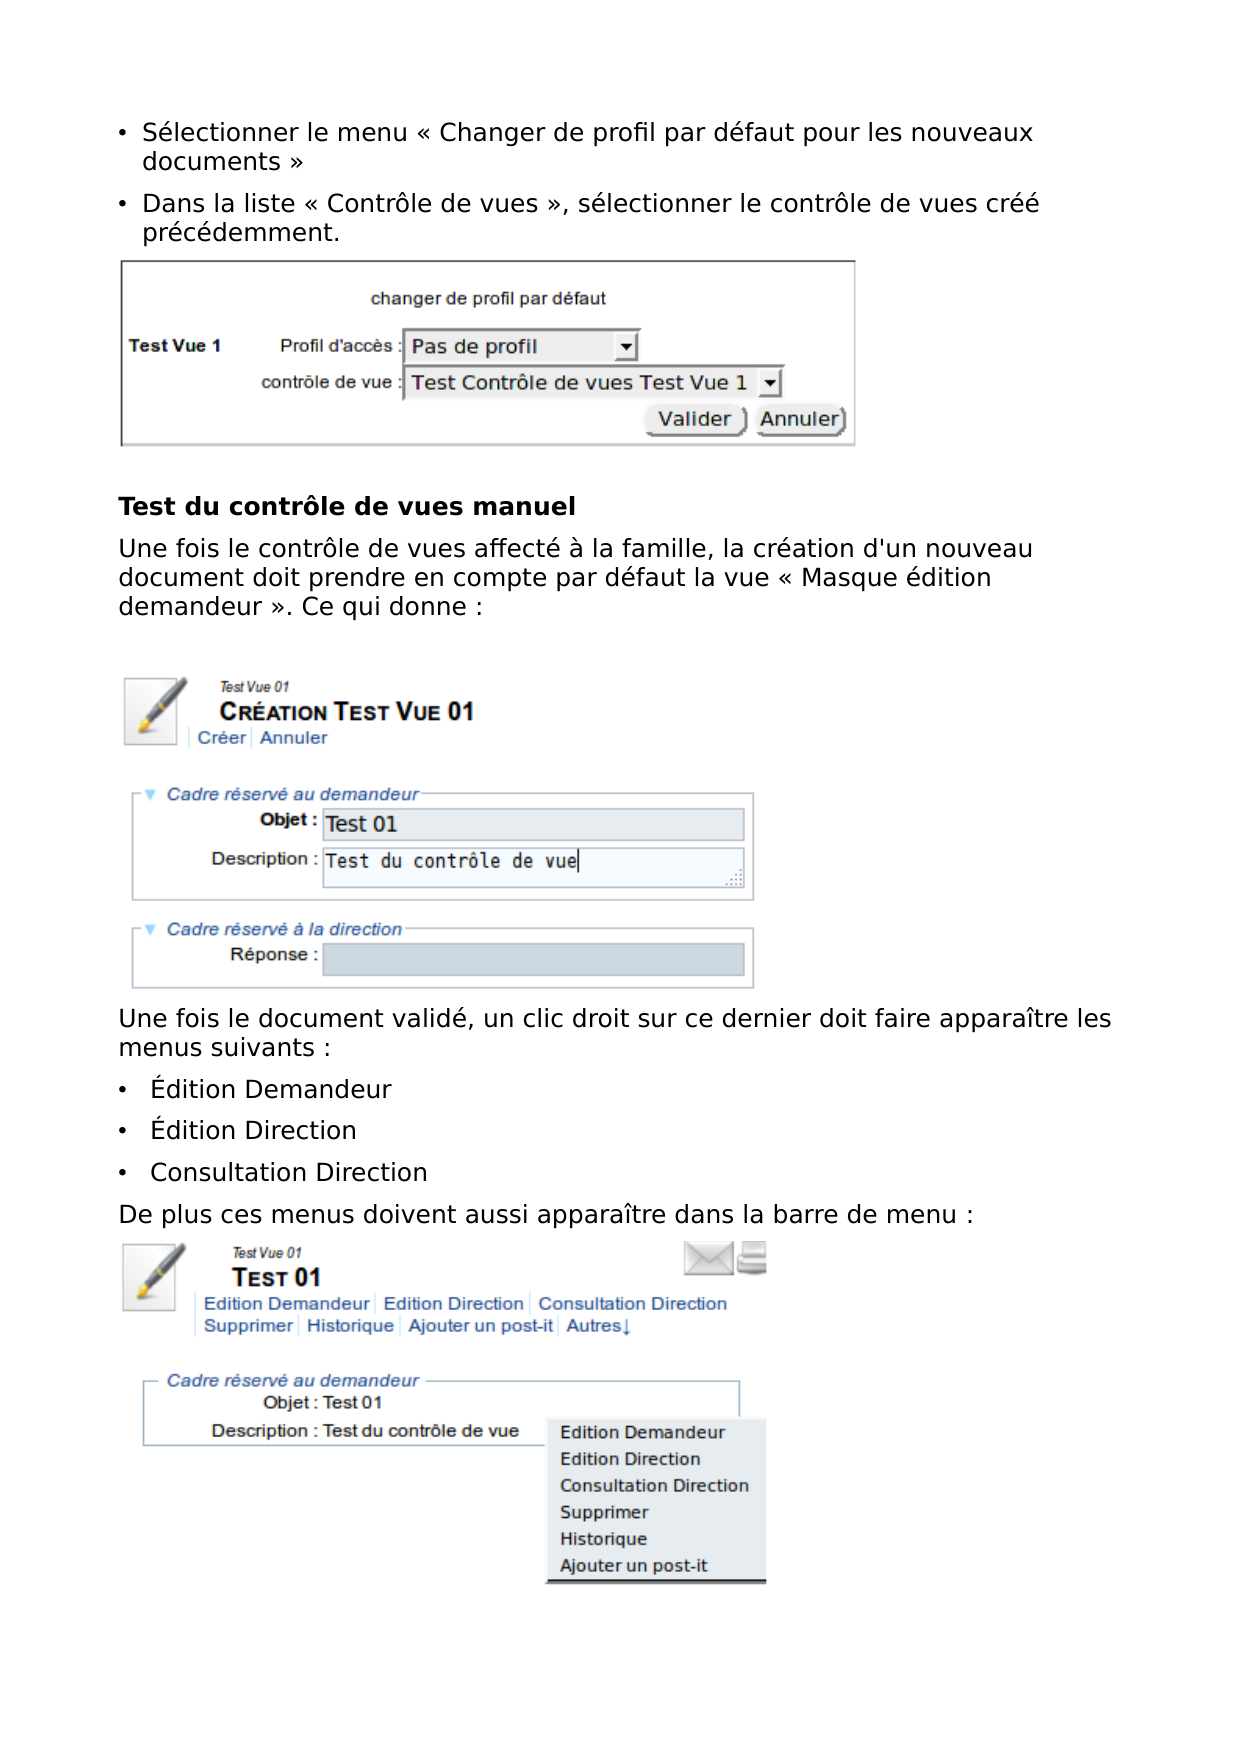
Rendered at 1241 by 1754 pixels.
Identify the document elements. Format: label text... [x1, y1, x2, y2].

list Édition Demandeur [118, 1075, 1122, 1104]
text De plus ces menus doivent aussi apparaître dans la barre de menu : [118, 1200, 1122, 1229]
list Édition Direction [118, 1117, 1122, 1146]
picture [118, 1241, 767, 1586]
subtitle Test du contrôle de vues manuel [118, 493, 1122, 522]
text Une fois le document validé, un clic droit sur ce dernier doit faire apparaître les menus suivants : [118, 1004, 1122, 1062]
text Une fois le contrôle de vues affecté à la famille, la création d'un nouveau document doit prendre en compte par défaut la vue « Masque édition demandeur ». Ce qui donne : [118, 534, 1122, 622]
picture [118, 259, 862, 456]
list Sélectionner le menu « Changer de profil par défaut pour les nouveaux documents » [118, 118, 1122, 176]
list Dans la liste « Contrôle de vues », sélectionner le contrôle de vues créé précédemment. [118, 189, 1122, 247]
picture [118, 676, 759, 992]
list Consultation Direction [118, 1158, 1122, 1187]
